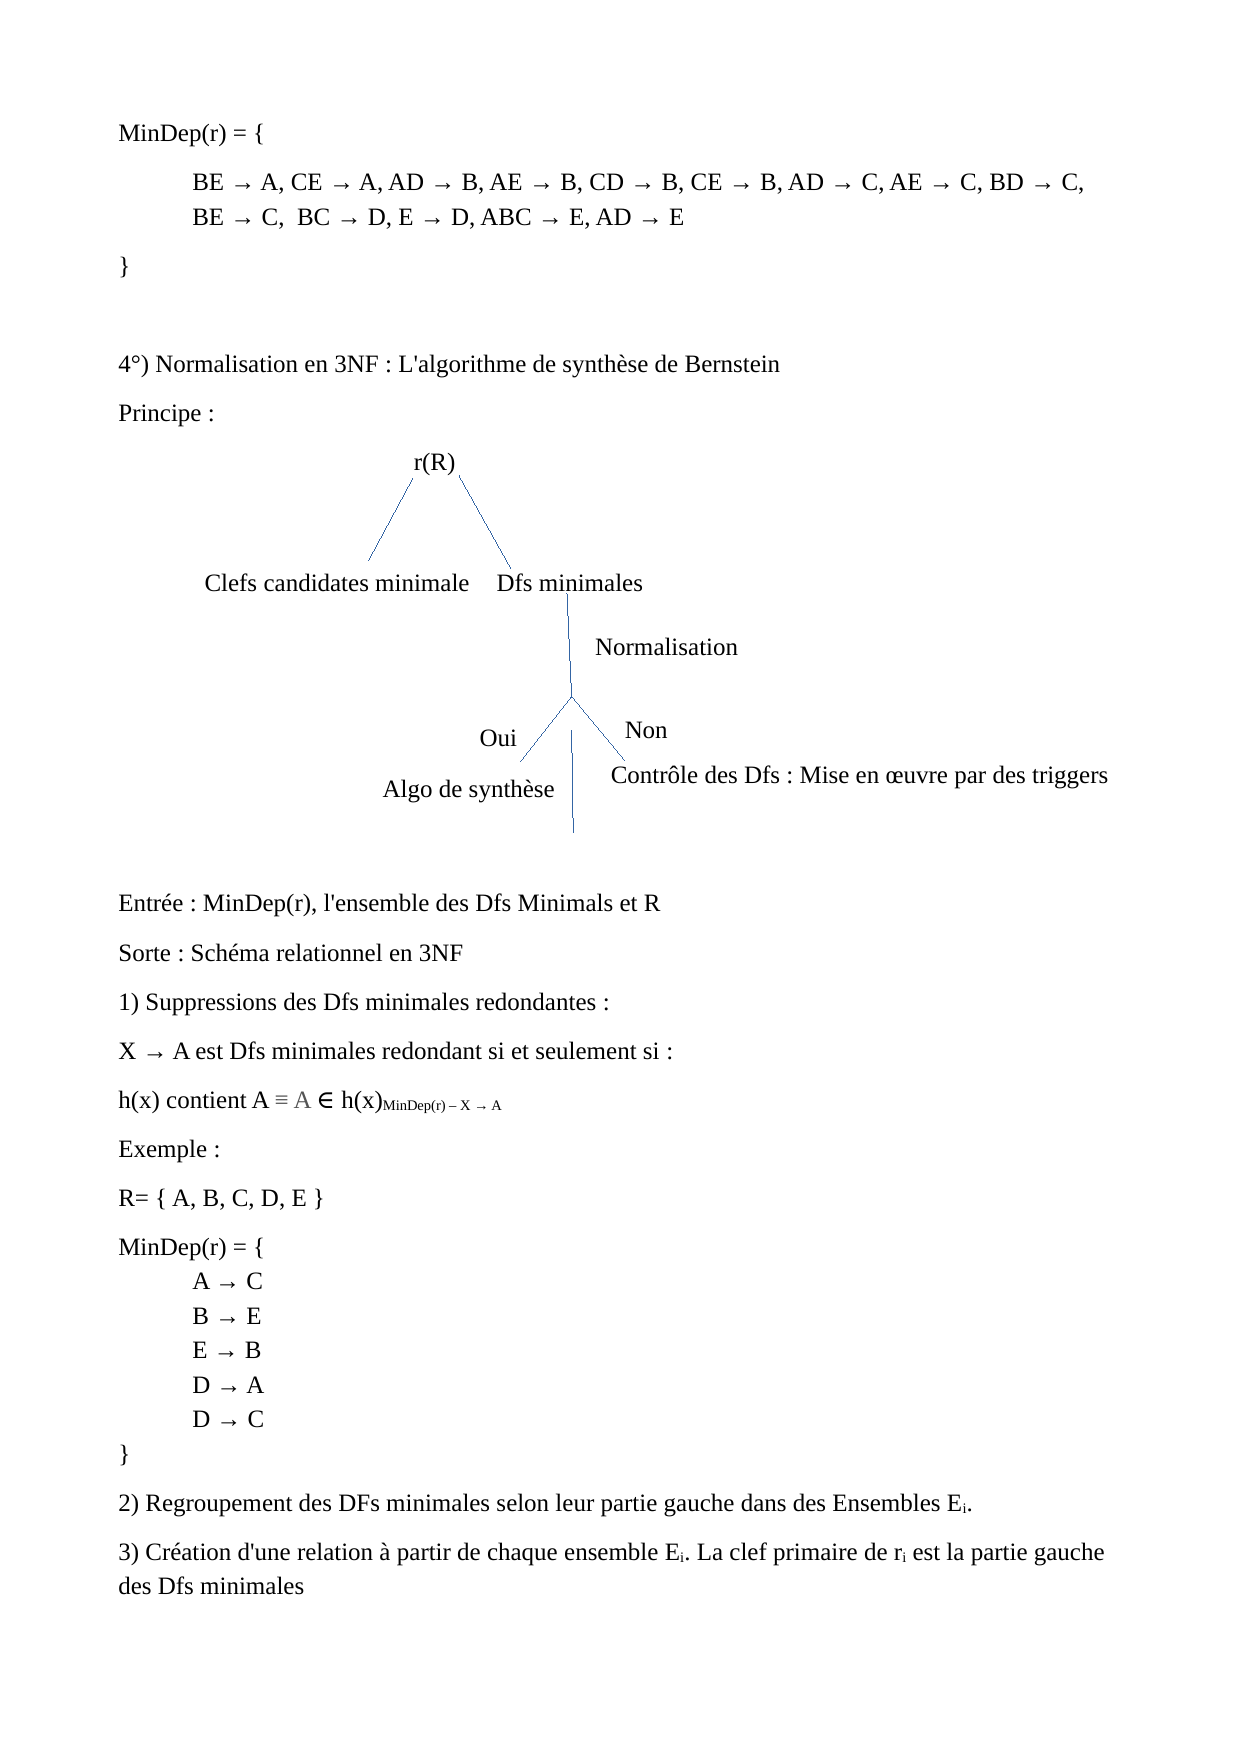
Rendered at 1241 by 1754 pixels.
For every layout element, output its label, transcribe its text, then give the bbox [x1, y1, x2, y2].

text 3) Création d'une relation à partir de chaque ensemble Ei. La clef primaire de ri est la partie gauche des Dfs minimales [118, 1537, 1122, 1600]
text X → A est Dfs minimales redondant si et seulement si : [118, 1036, 1122, 1064]
text 2) Regroupement des DFs minimales selon leur partie gauche dans des Ensembles Ei. [118, 1488, 1122, 1517]
text MinDep(r) = { A → C B → E E → B D → A D → C } [118, 1232, 1122, 1468]
text } [118, 251, 1122, 279]
text Sorte : Schéma relationnel en 3NF [118, 938, 1122, 966]
text h(x) contient A ≡ A ∈ h(x)MinDep(r) – X → A [118, 1085, 1122, 1113]
text BE → A, CE → A, AD → B, AE → B, CD → B, CE → B, AD → C, AE → C, BD → C, BE → C, BC → D, E → D, ABC → E, AD → E [118, 167, 1122, 230]
text MinDep(r) = { [118, 118, 1122, 147]
text r(R) [118, 447, 1122, 476]
text Principe : [118, 398, 1122, 427]
text Exemple : [118, 1134, 1122, 1163]
text 4°) Normalisation en 3NF : L'algorithme de synthèse de Bernstein [118, 349, 1122, 378]
text R= { A, B, C, D, E } [118, 1183, 1122, 1212]
text Entrée : MinDep(r), l'ensemble des Dfs Minimals et R [118, 888, 1122, 917]
text 1) Suppressions des Dfs minimales redondantes : [118, 987, 1122, 1015]
